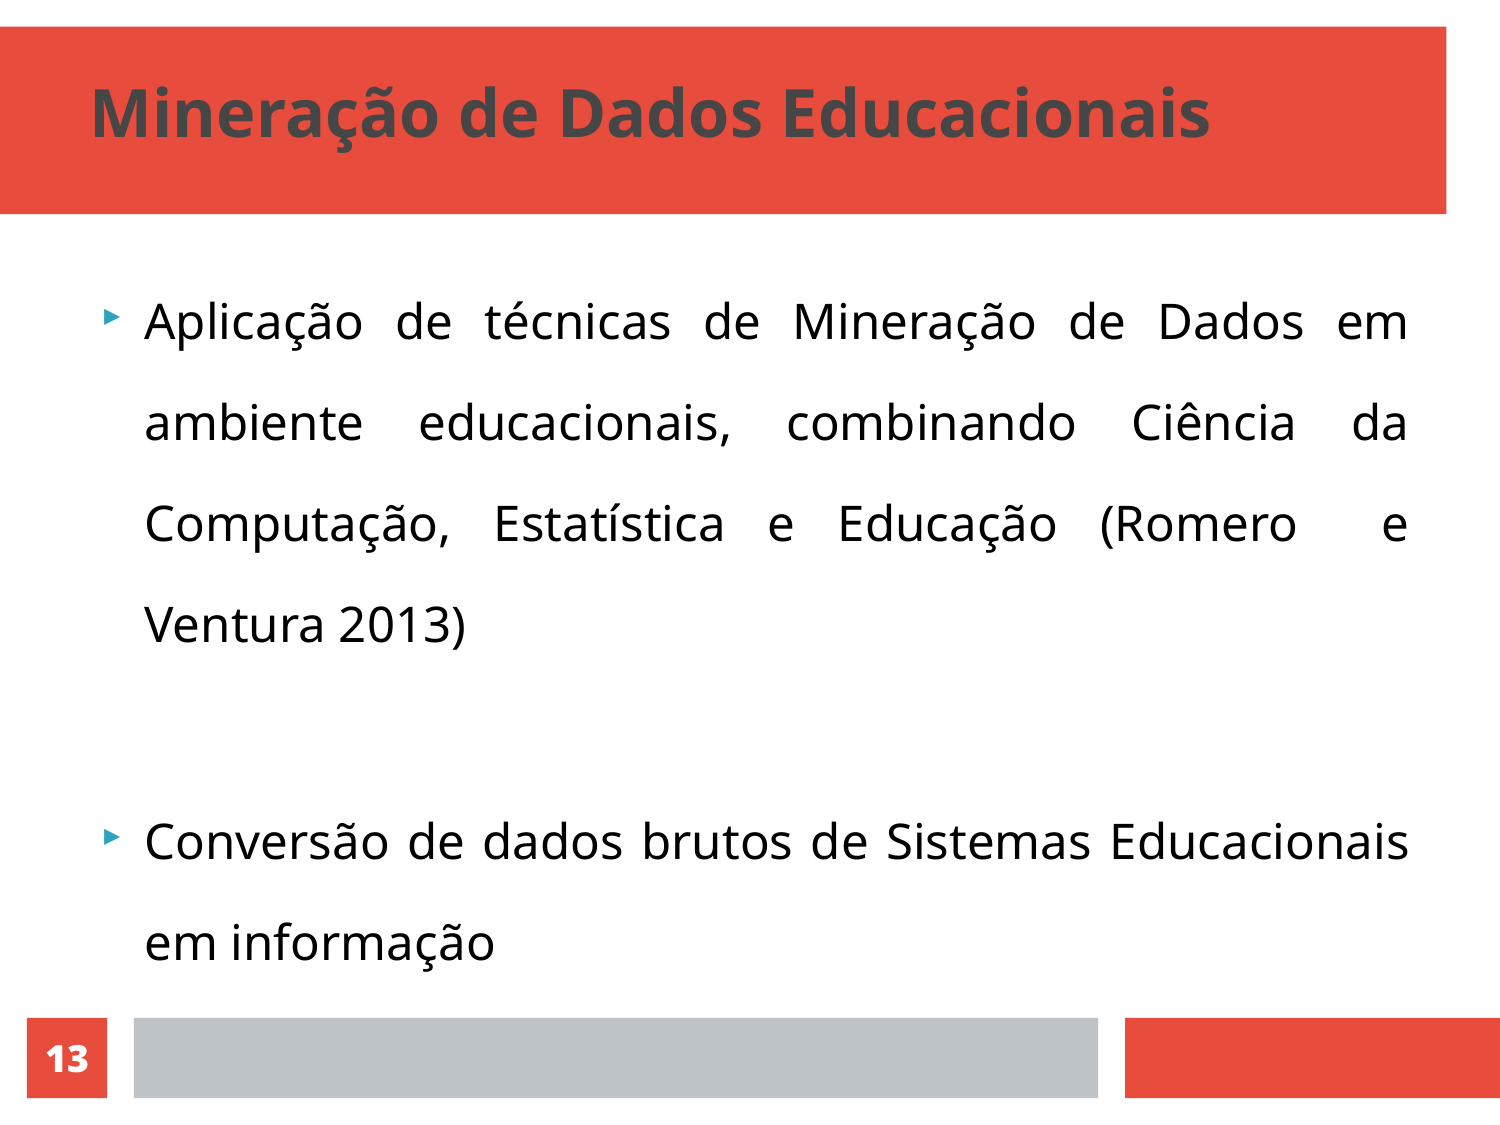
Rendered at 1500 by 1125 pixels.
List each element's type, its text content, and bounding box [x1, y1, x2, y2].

list Aplicação de técnicas de Mineração de Dados em ambiente educacionais, combinando Ciência da Computação, Estatística e Educação (Romero e Ventura 2013) Conversão de dados brutos de Sistemas Educacionais em informação [75, 247, 1425, 986]
title Mineração de Dados Educacionais [75, 45, 1425, 247]
